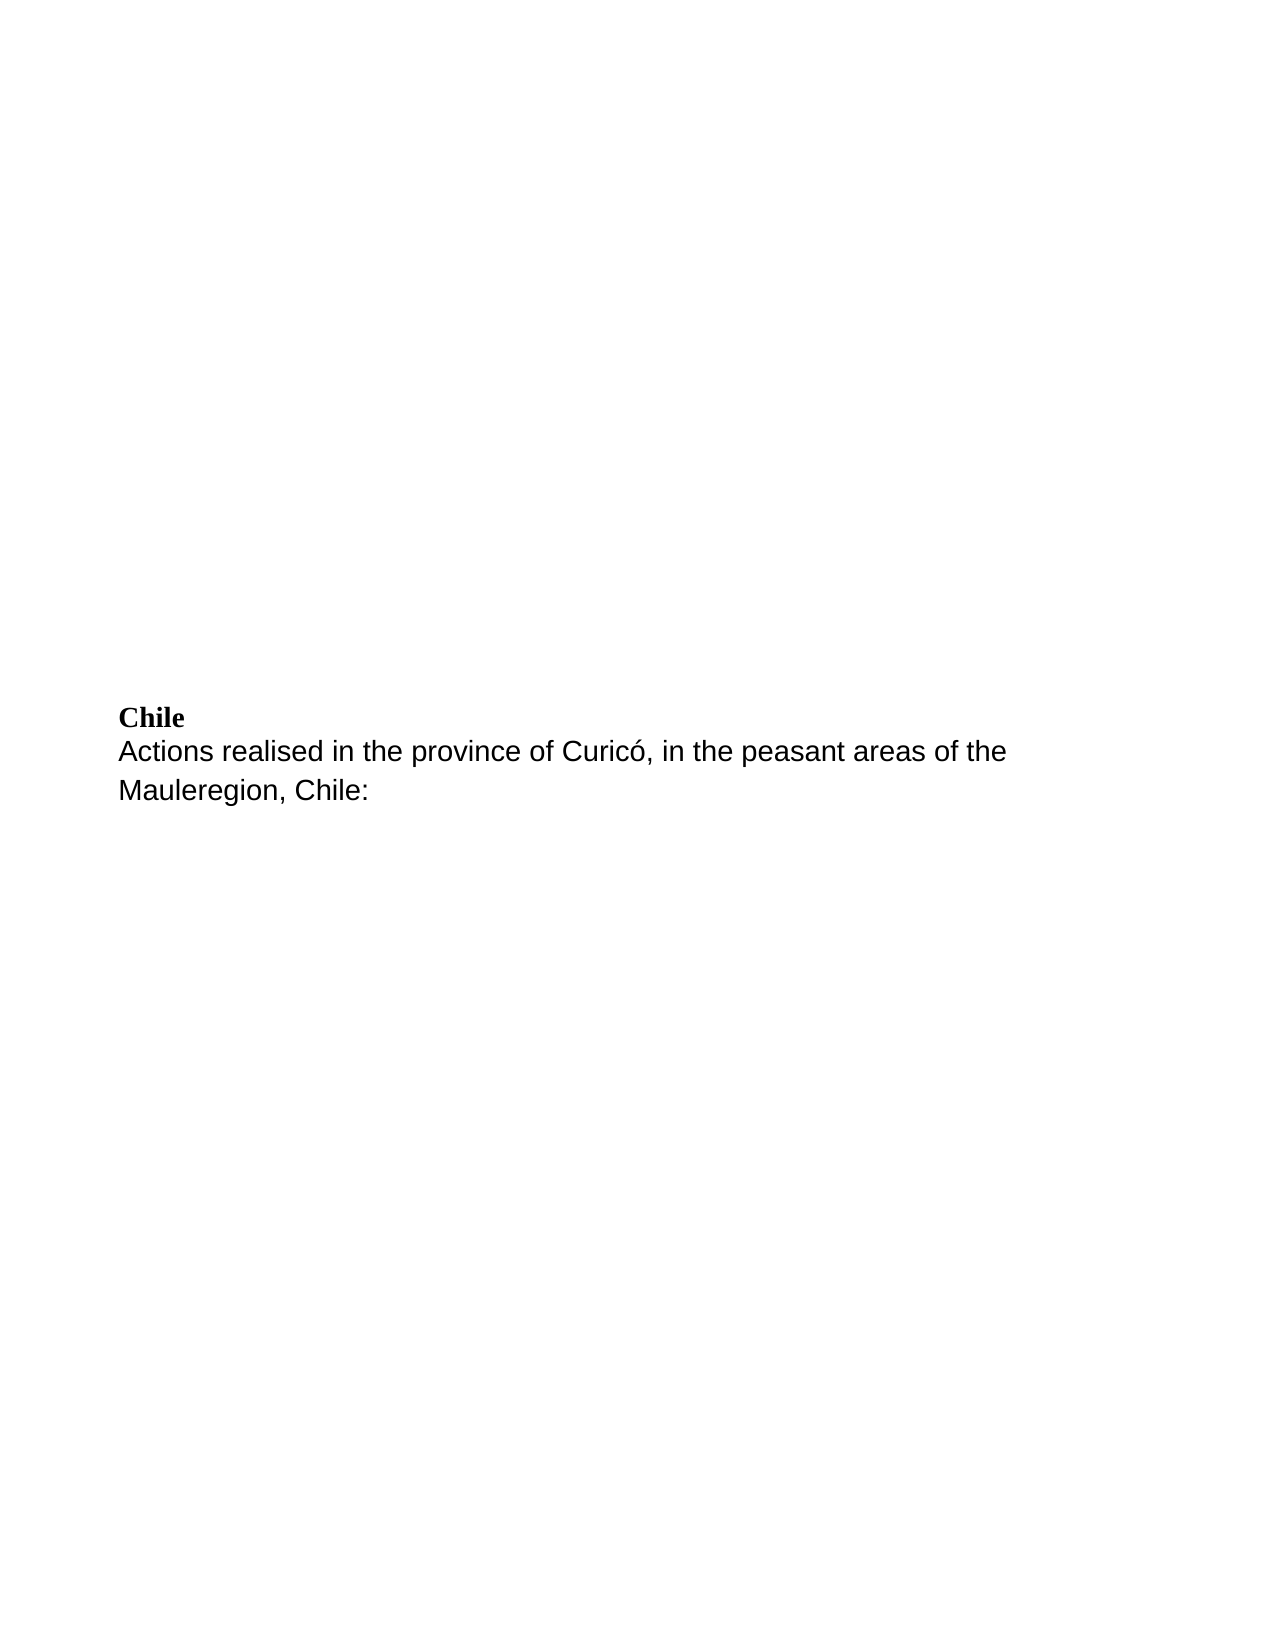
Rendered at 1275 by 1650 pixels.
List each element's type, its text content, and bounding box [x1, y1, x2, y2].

text Actions realised in the province of Curicó, in the peasant areas of the Mauleregion, Chile: [118, 734, 1157, 806]
subtitle Chile [118, 701, 1157, 734]
